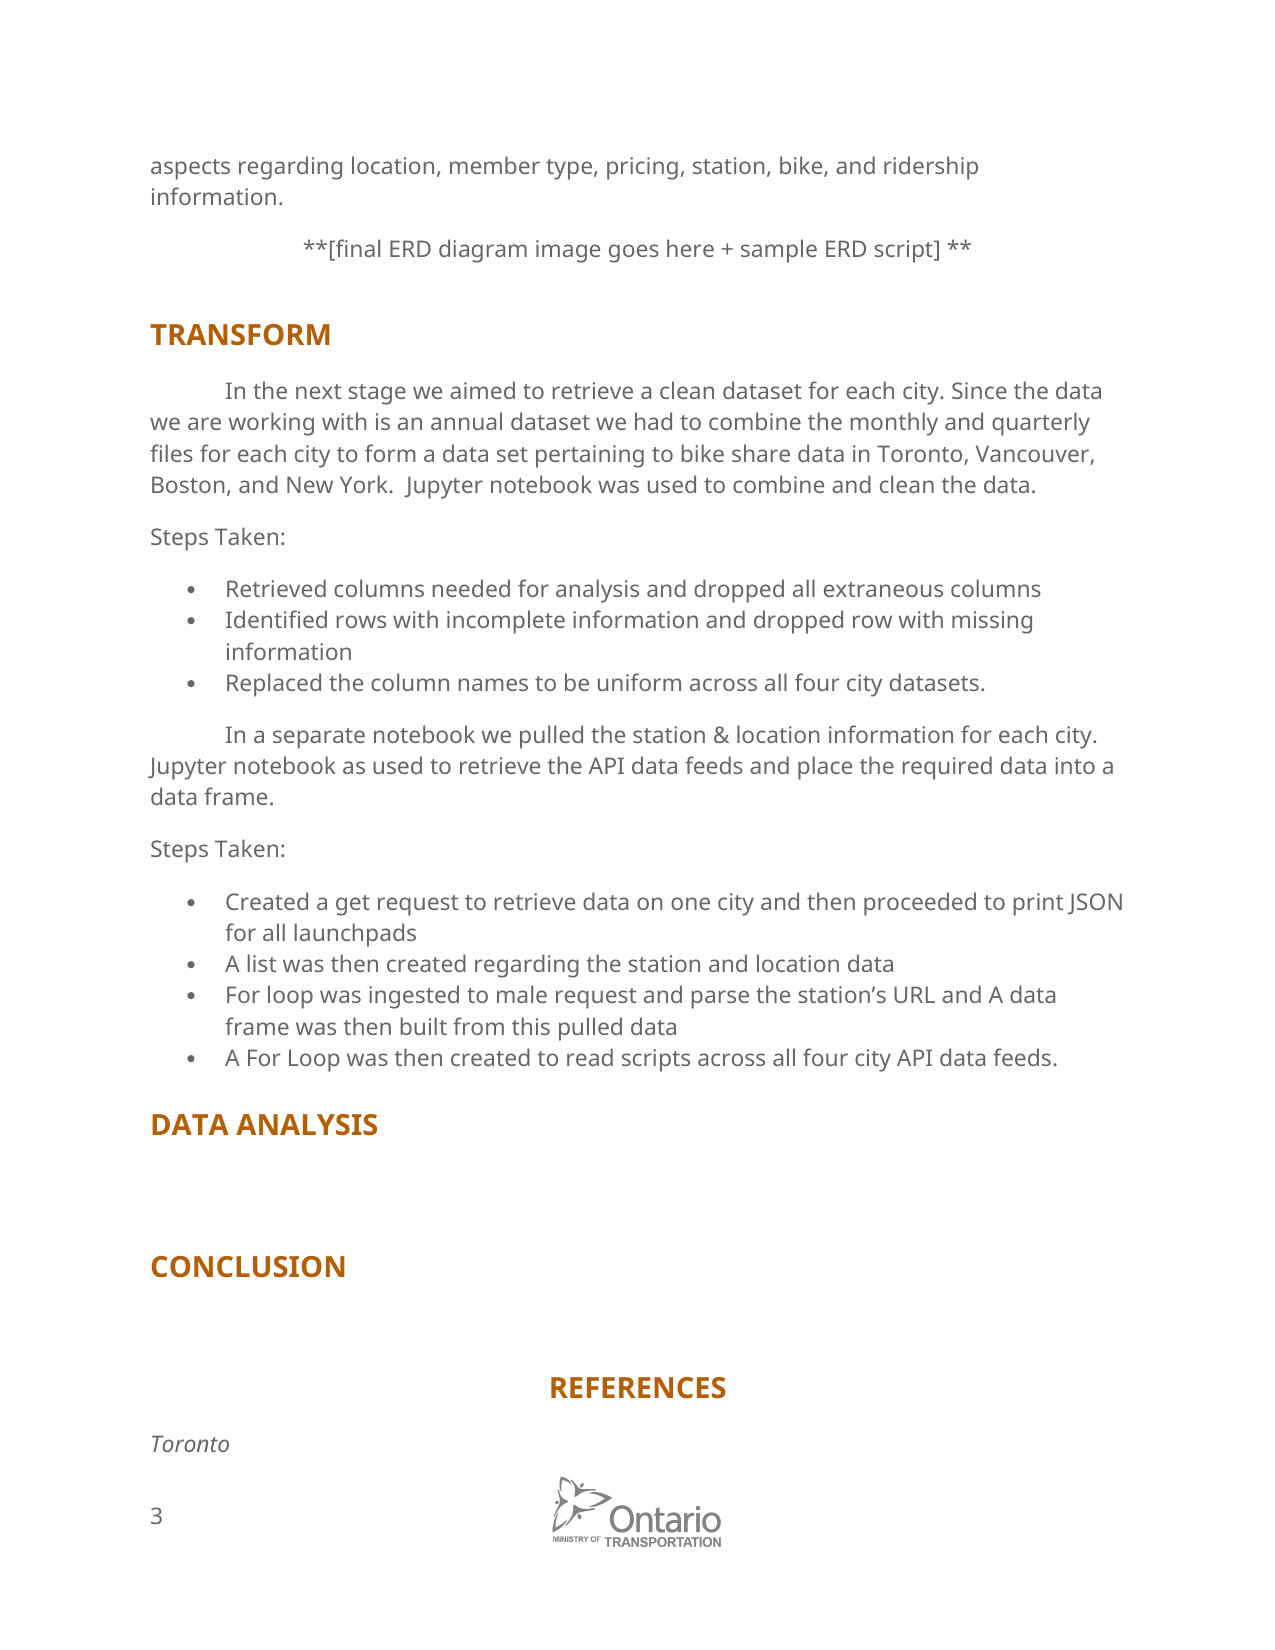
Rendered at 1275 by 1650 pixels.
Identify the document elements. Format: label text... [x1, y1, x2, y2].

text In a separate notebook we pulled the station & location information for each city. Jupyter notebook as used to retrieve the API data feeds and place the required data into a data frame. [150, 719, 1125, 813]
text **[final ERD diagram image goes here + sample ERD script] ** [150, 233, 1125, 264]
text aspects regarding location, member type, pricing, station, bike, and ridership information. [150, 150, 1125, 212]
text Steps Taken: [150, 833, 1125, 865]
list A list was then created regarding the station and location data [187, 948, 1125, 979]
subtitle DATA ANALYSIS [150, 1104, 1125, 1144]
text Toronto [150, 1427, 1125, 1459]
list Created a get request to retrieve data on one city and then proceeded to print JSON for all launchpads [187, 886, 1125, 948]
list Retrieved columns needed for analysis and dropped all extraneous columns [187, 573, 1125, 604]
subtitle CONCLUSION [150, 1246, 1125, 1286]
text In the next stage we aimed to retrieve a clean dataset for each city. Since the data we are working with is an annual dataset we had to combine the monthly and quarterly files for each city to form a data set pertaining to bike share data in Toronto, Vancouver, Boston, and New York. Jupyter notebook was used to combine and clean the data. [150, 375, 1125, 500]
list A For Loop was then created to read scripts across all four city API data feeds. [187, 1042, 1125, 1073]
list For loop was ingested to male request and parse the station’s URL and A data frame was then built from this pulled data [187, 979, 1125, 1042]
list Replaced the column names to be uniform across all four city datasets. [187, 667, 1125, 698]
list Identified rows with incomplete information and dropped row with missing information [187, 604, 1125, 667]
subtitle REFERENCES [150, 1367, 1125, 1407]
subtitle TRANSFORM [150, 314, 1125, 354]
text Steps Taken: [150, 521, 1125, 552]
